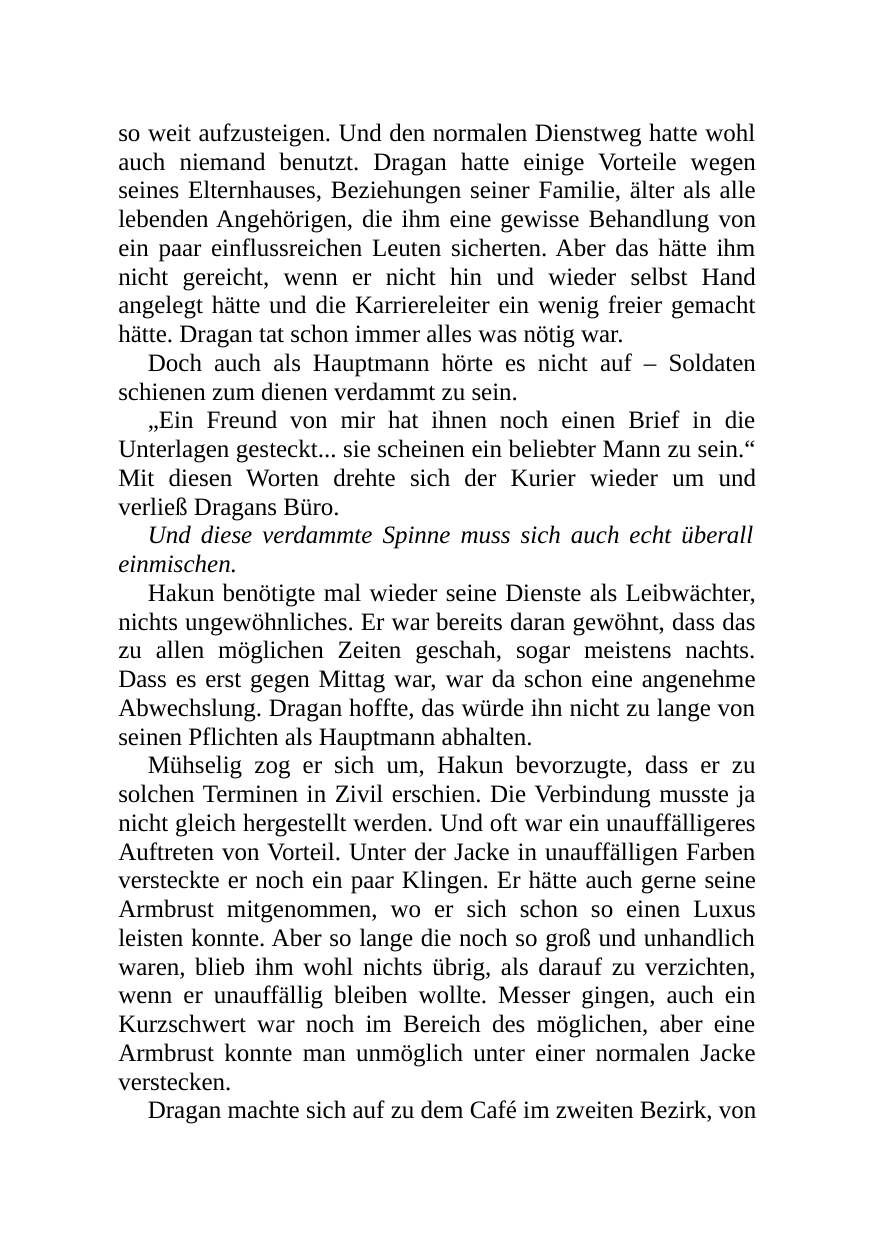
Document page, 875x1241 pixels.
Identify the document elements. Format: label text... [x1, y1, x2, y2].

text so weit aufzusteigen. Und den normalen Dienstweg hatte wohl auch niemand benutzt. Dragan hatte einige Vorteile wegen seines Elternhauses, Beziehungen seiner Familie, älter als alle lebenden Angehörigen, die ihm eine gewisse Behandlung von ein paar einflussreichen Leuten sicherten. Aber das hätte ihm nicht gereicht, wenn er nicht hin und wieder selbst Hand angelegt hätte und die Karriereleiter ein wenig freier gemacht hätte. Dragan tat schon immer alles was nötig war. [118, 118, 756, 348]
text Dragan machte sich auf zu dem Café im zweiten Bezirk, von [118, 1096, 756, 1124]
text Doch auch als Hauptmann hörte es nicht auf – Soldaten schienen zum dienen verdammt zu sein. [118, 348, 756, 406]
text Hakun benötigte mal wieder seine Dienste als Leibwächter, nichts ungewöhnliches. Er war bereits daran gewöhnt, dass das zu allen möglichen Zeiten geschah, sogar meistens nachts. Dass es erst gegen Mittag war, war da schon eine angenehme Abwechslung. Dragan hoffte, das würde ihn nicht zu lange von seinen Pflichten als Hauptmann abhalten. [118, 578, 756, 751]
text Mühselig zog er sich um, Hakun bevorzugte, dass er zu solchen Terminen in Zivil erschien. Die Verbindung musste ja nicht gleich hergestellt werden. Und oft war ein unauffälligeres Auftreten von Vorteil. Unter der Jacke in unauffälligen Farben versteckte er noch ein paar Klingen. Er hätte auch gerne seine Armbrust mitgenommen, wo er sich schon so einen Luxus leisten konnte. Aber so lange die noch so groß und unhandlich waren, blieb ihm wohl nichts übrig, als darauf zu verzichten, wenn er unauffällig bleiben wollte. Messer gingen, auch ein Kurzschwert war noch im Bereich des möglichen, aber eine Armbrust konnte man unmöglich unter einer normalen Jacke verstecken. [118, 751, 756, 1096]
text „Ein Freund von mir hat ihnen noch einen Brief in die Unterlagen gesteckt... sie scheinen ein beliebter Mann zu sein.“ Mit diesen Worten drehte sich der Kurier wieder um und verließ Dragans Büro. [118, 406, 756, 521]
text Und diese verdammte Spinne muss sich auch echt überall einmischen. [118, 521, 756, 578]
